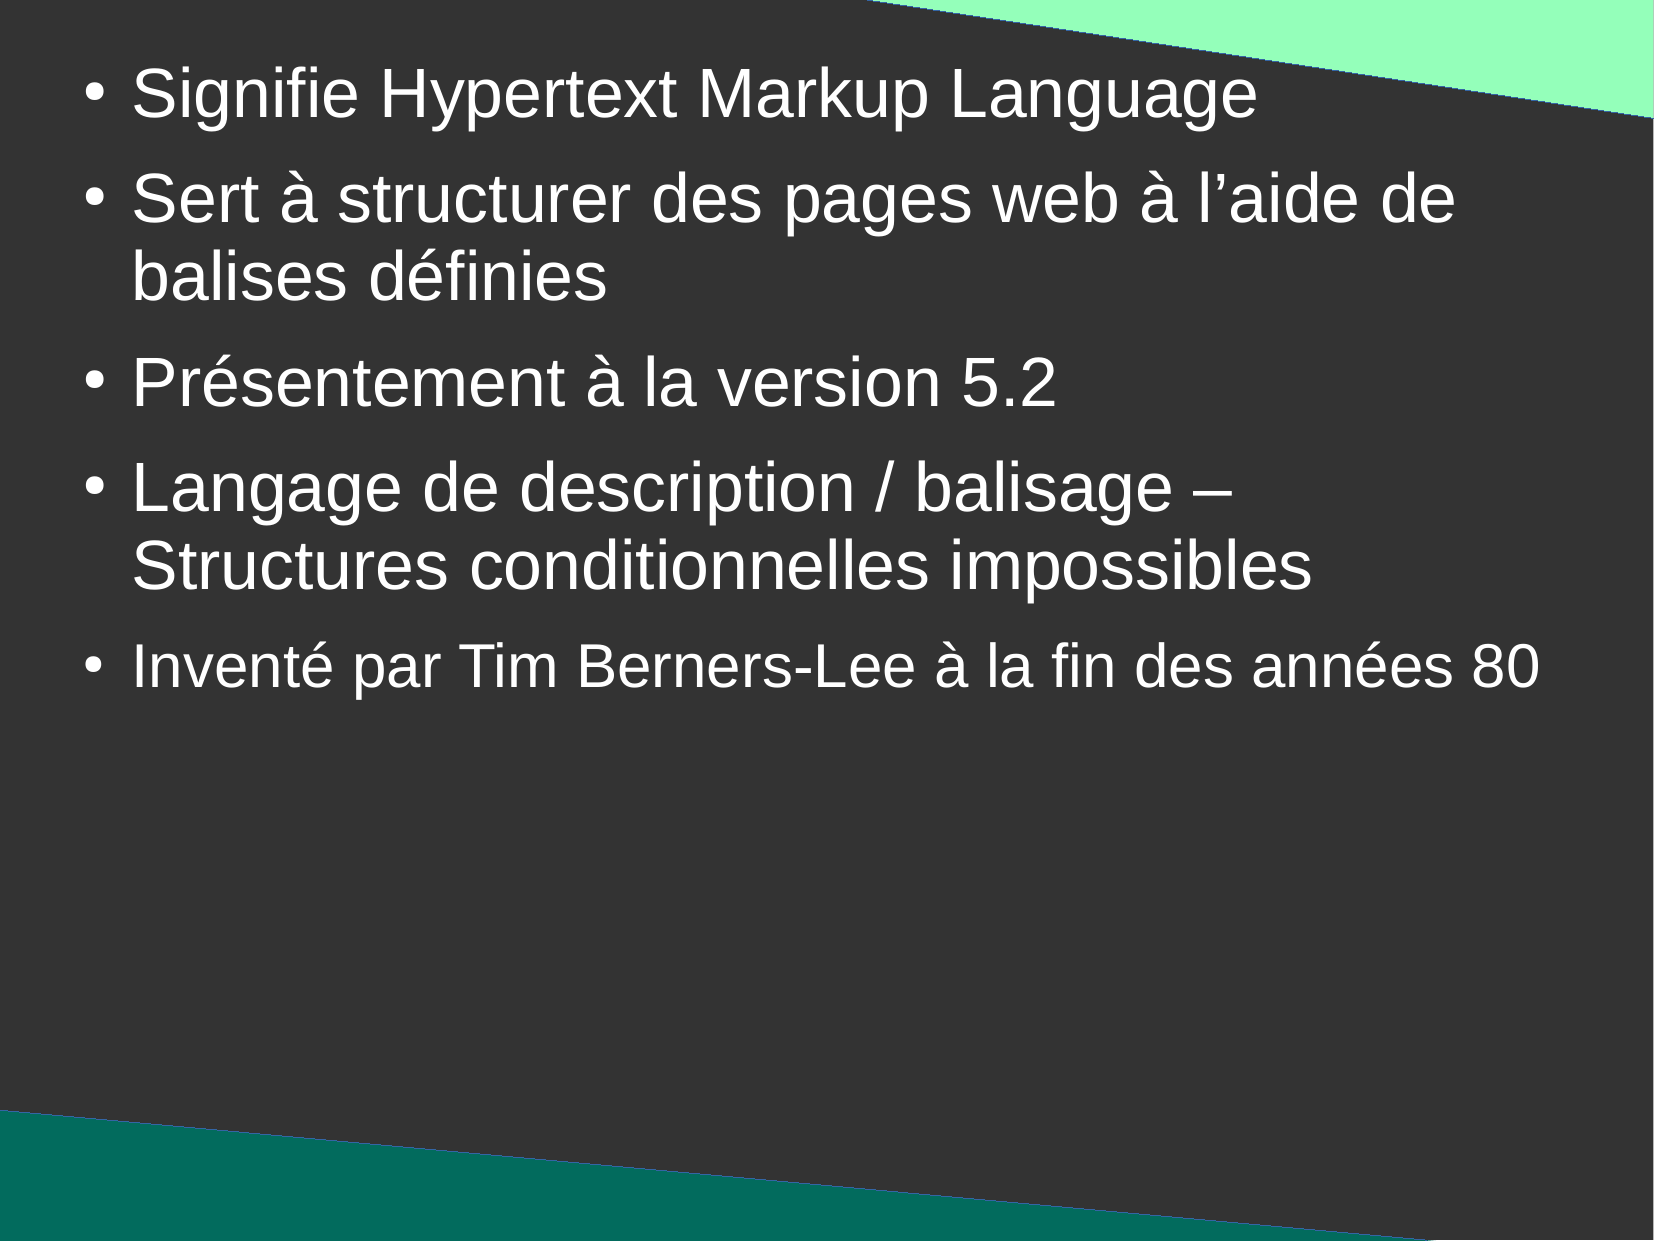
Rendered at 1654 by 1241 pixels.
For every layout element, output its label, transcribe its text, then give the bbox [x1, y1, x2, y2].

list Signifie Hypertext Markup Language Sert à structurer des pages web à l’aide de balises définies Présentement à la version 5.2 Langage de description / balisage – Structures conditionnelles impossibles Inventé par Tim Berners-Lee à la fin des années 80 [66, 54, 1555, 774]
text_box [867, 0, 1654, 119]
